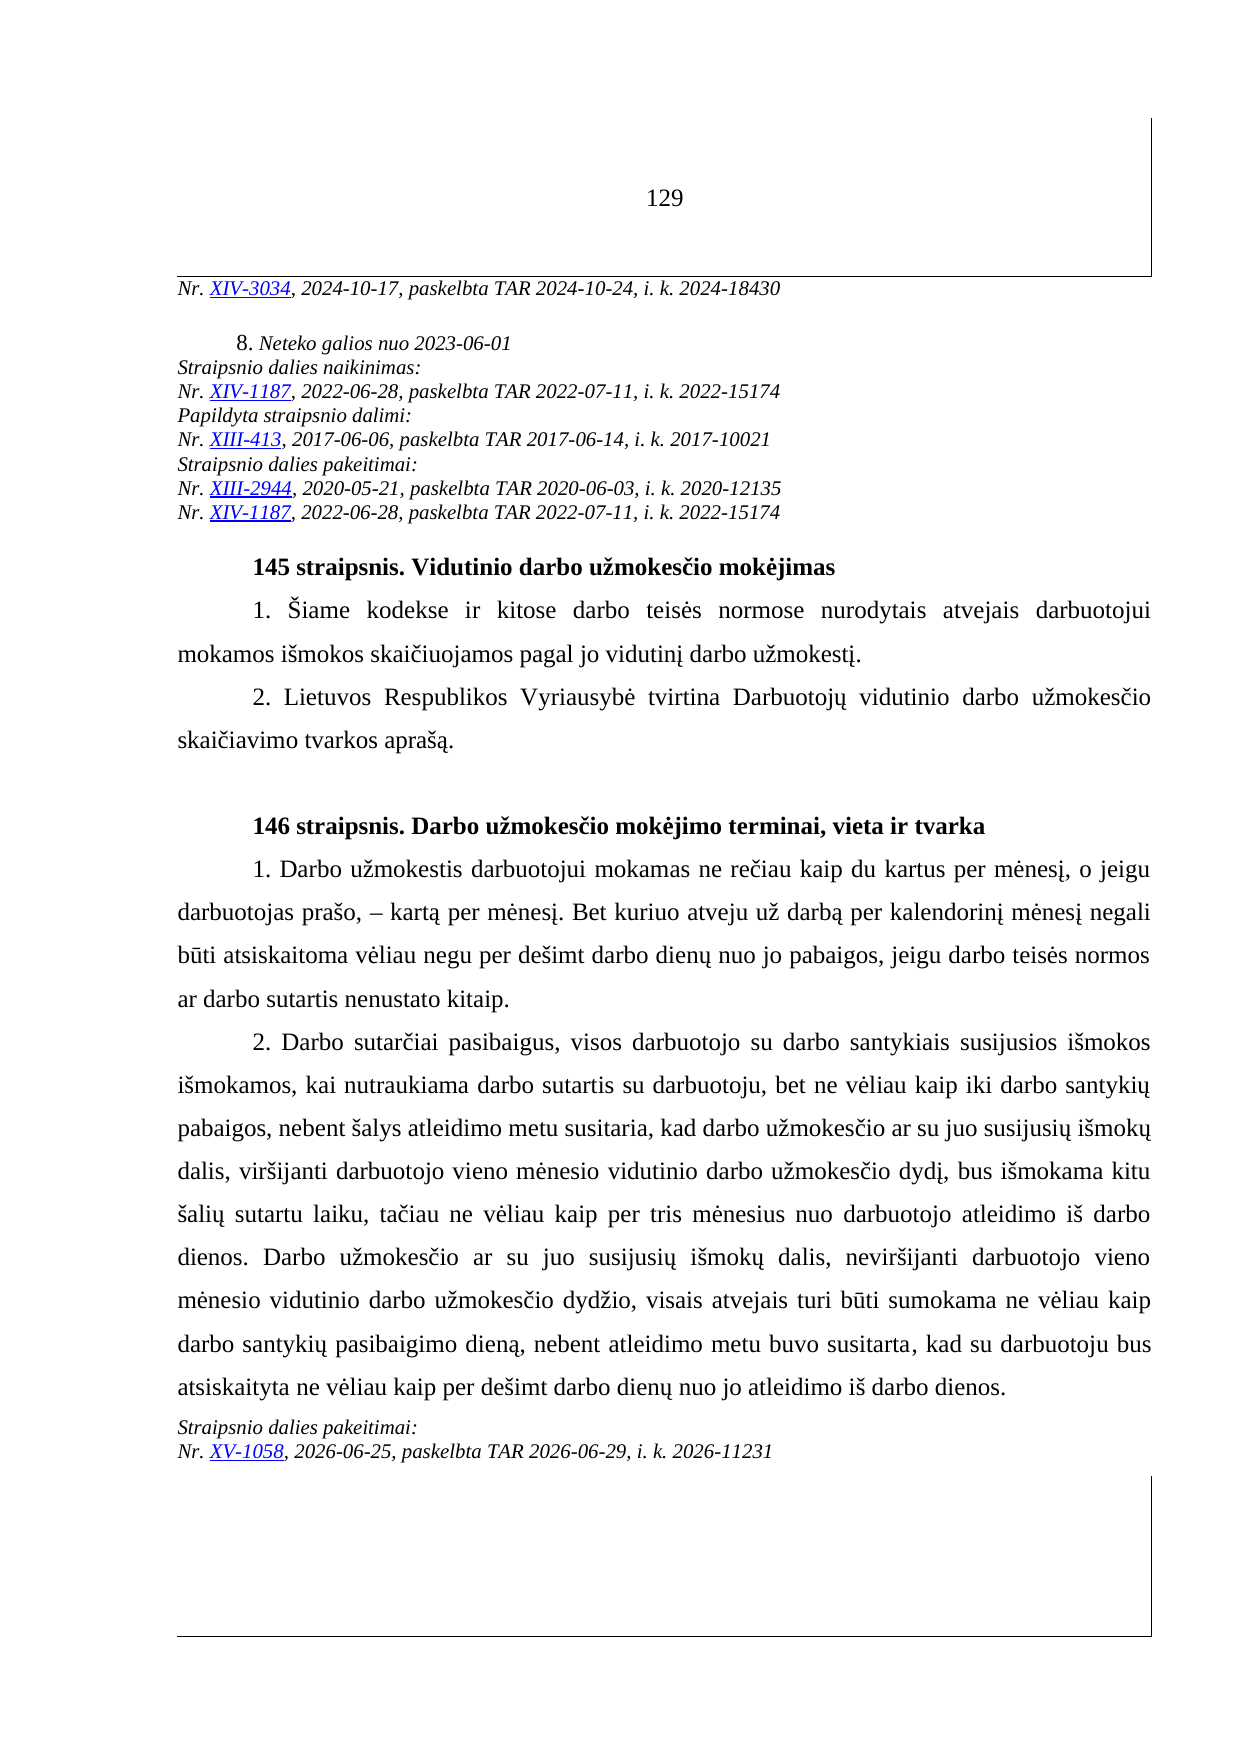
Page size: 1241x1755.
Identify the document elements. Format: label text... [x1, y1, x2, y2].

subtitle 146 straipsnis. Darbo užmokesčio mokėjimo terminai, vieta ir tvarka [177, 811, 1152, 840]
text 1. Šiame kodekse ir kitose darbo teisės normose nurodytais atvejais darbuotojui mokamos išmokos skaičiuojamos pagal jo vidutinį darbo užmokestį. [177, 596, 1152, 667]
text 8. Neteko galios nuo 2023-06-01 [177, 329, 1152, 355]
text 2. Lietuvos Respublikos Vyriausybė tvirtina Darbuotojų vidutinio darbo užmokesčio skaičiavimo tvarkos aprašą. [177, 682, 1152, 754]
subtitle 145 straipsnis. Vidutinio darbo užmokesčio mokėjimas [177, 552, 1152, 581]
text 1. Darbo užmokestis darbuotojui mokamas ne rečiau kaip du kartus per mėnesį, o jeigu darbuotojas prašo, – kartą per mėnesį. Bet kuriuo atveju už darbą per kalendorinį mėnesį negali būti atsiskaitoma vėliau negu per dešimt darbo dienų nuo jo pabaigos, jeigu darbo teisės normos ar darbo sutartis nenustato kitaip. [177, 854, 1152, 1012]
text Straipsnio dalies pakeitimai: [177, 451, 1152, 476]
text Nr. XIII-2944, 2020-05-21, paskelbta TAR 2020-06-03, i. k. 2020-12135 [177, 476, 1152, 499]
text Nr. XIV-3034, 2024-10-17, paskelbta TAR 2024-10-24, i. k. 2024-18430 [177, 276, 1152, 300]
text Nr. XIV-1187, 2022-06-28, paskelbta TAR 2022-07-11, i. k. 2022-15174 [177, 379, 1152, 403]
text Straipsnio dalies pakeitimai: [177, 1415, 1152, 1439]
text Nr. XV-1058, 2026-06-25, paskelbta TAR 2026-06-29, i. k. 2026-11231 [177, 1439, 1152, 1463]
text 2. Darbo sutarčiai pasibaigus, visos darbuotojo su darbo santykiais susijusios išmokos išmokamos, kai nutraukiama darbo sutartis su darbuotoju, bet ne vėliau kaip iki darbo santykių pabaigos, nebent šalys atleidimo metu susitaria, kad darbo užmokesčio ar su juo susijusių išmokų dalis, viršijanti darbuotojo vieno mėnesio vidutinio darbo užmokesčio dydį, bus išmokama kitu šalių sutartu laiku, tačiau ne vėliau kaip per tris mėnesius nuo darbuotojo atleidimo iš darbo dienos. Darbo užmokesčio ar su juo susijusių išmokų dalis, neviršijanti darbuotojo vieno mėnesio vidutinio darbo užmokesčio dydžio, visais atvejais turi būti sumokama ne vėliau kaip darbo santykių pasibaigimo dieną, nebent atleidimo metu buvo susitarta, kad su darbuotoju bus atsiskaityta ne vėliau kaip per dešimt darbo dienų nuo jo atleidimo iš darbo dienos. [177, 1027, 1152, 1401]
text Nr. XIII-413, 2017-06-06, paskelbta TAR 2017-06-14, i. k. 2017-10021 [177, 427, 1152, 451]
text Papildyta straipsnio dalimi: [177, 403, 1152, 427]
text Straipsnio dalies naikinimas: [177, 355, 1152, 379]
text Nr. XIV-1187, 2022-06-28, paskelbta TAR 2022-07-11, i. k. 2022-15174 [177, 499, 1152, 524]
